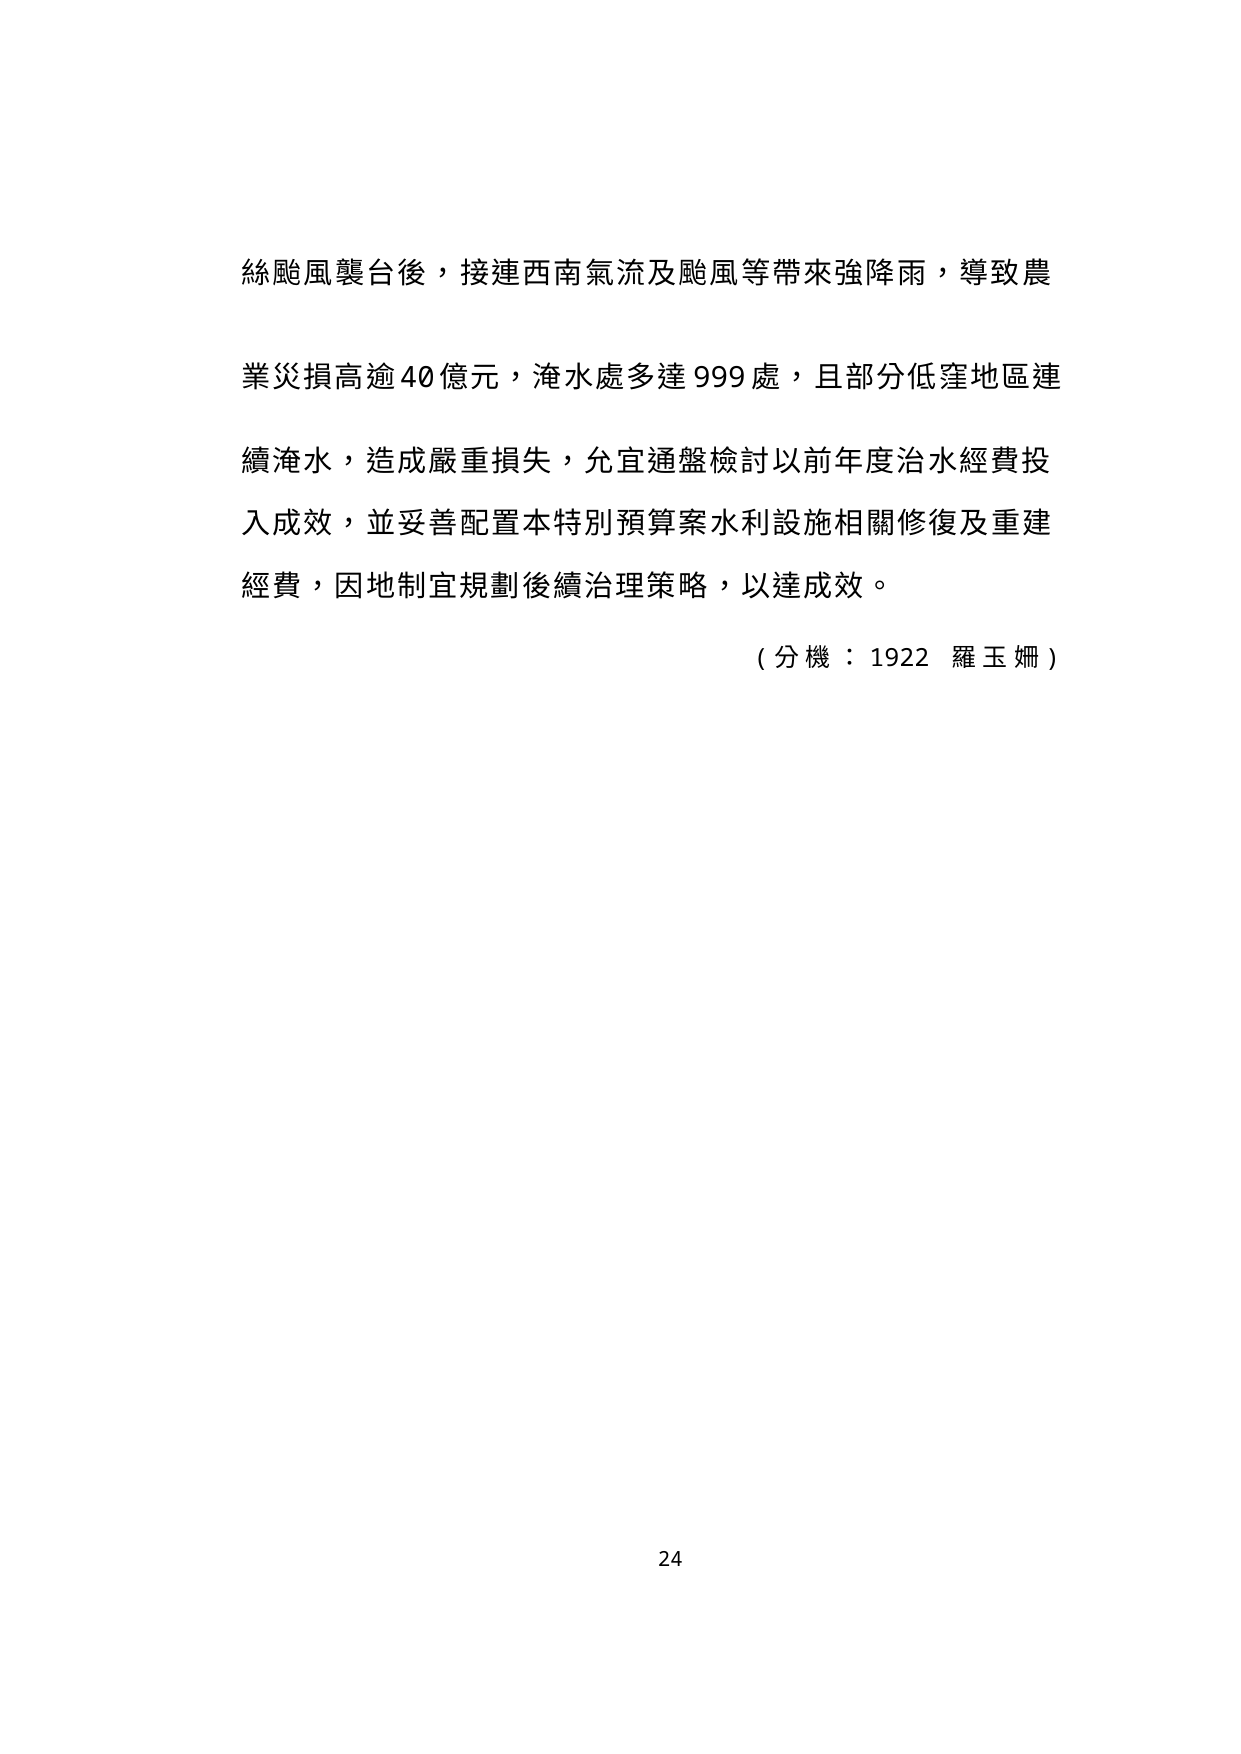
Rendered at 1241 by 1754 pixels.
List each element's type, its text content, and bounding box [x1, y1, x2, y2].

text 絲颱風襲台後，接連西南氣流及颱風等帶來強降雨，導致農業災損高逾40億元，淹水處多達999處，且部分低窪地區連續淹水，造成嚴重損失，允宜通盤檢討以前年度治水經費投入成效，並妥善配置本特別預算案水利設施相關修復及重建經費，因地制宜規劃後續治理策略，以達成效。 [236, 229, 1063, 604]
text (分機：1922 羅玉姍) [177, 604, 1063, 667]
